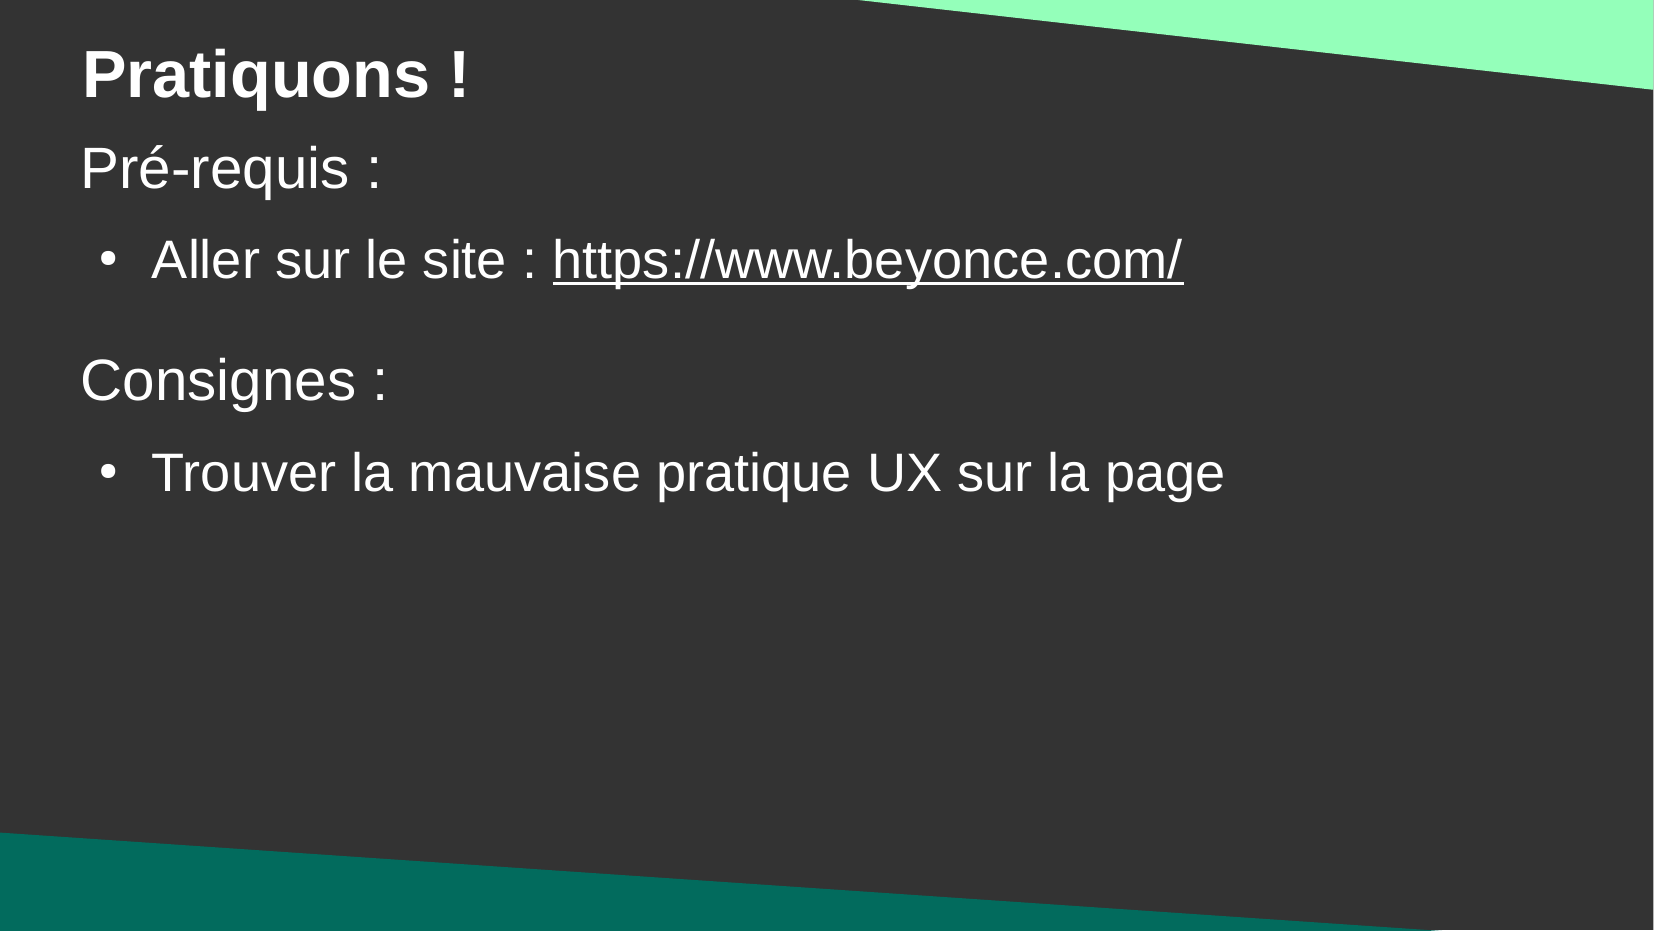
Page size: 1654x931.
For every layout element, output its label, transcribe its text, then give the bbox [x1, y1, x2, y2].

list Pré-requis : Aller sur le site : https://www.beyonce.com/ [80, 135, 1620, 296]
list Consignes : Trouver la mauvaise pratique UX sur la page [80, 348, 1620, 508]
title Pratiquons ! [82, 37, 1571, 114]
text_box [858, 0, 1654, 90]
